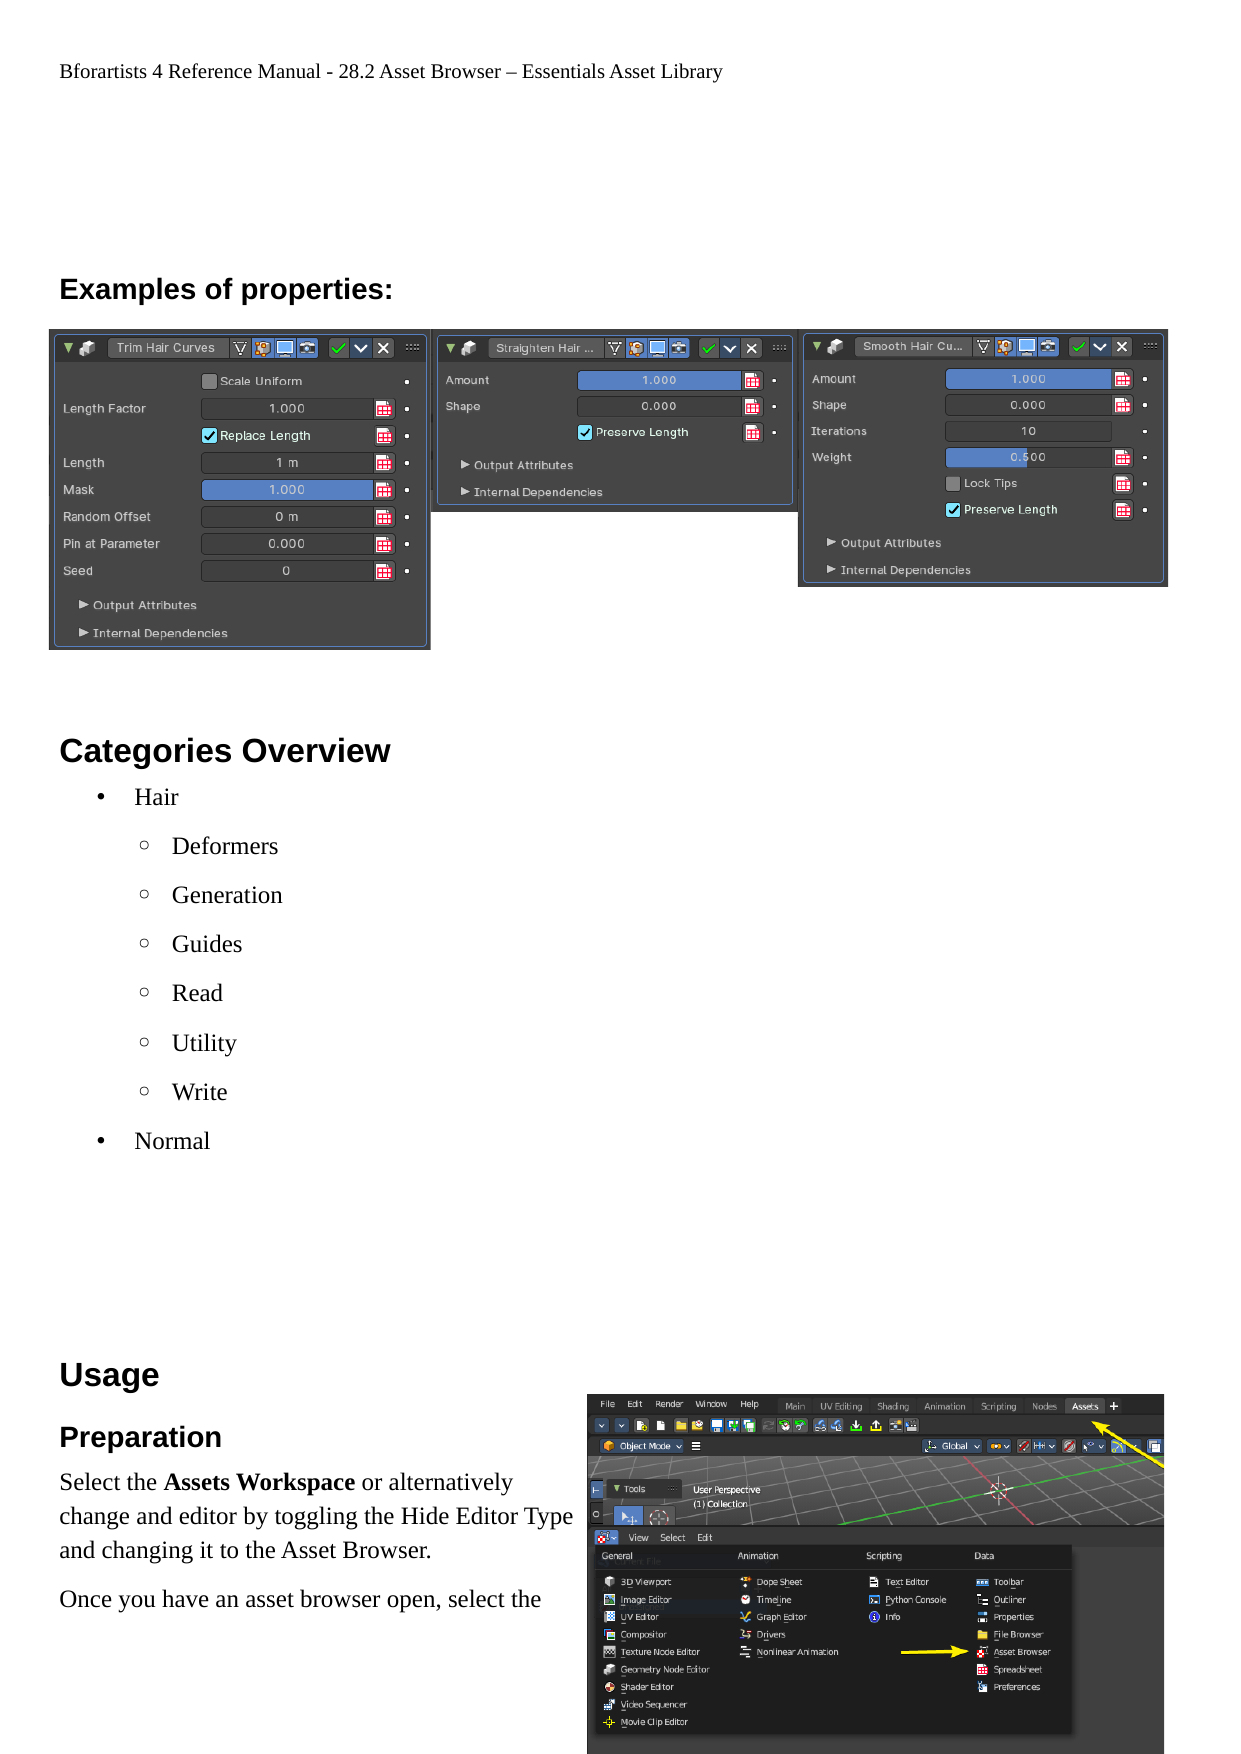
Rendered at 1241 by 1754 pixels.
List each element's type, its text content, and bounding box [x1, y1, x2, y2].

list Deformers [134, 831, 1181, 860]
subtitle Categories Overview [3, 731, 1181, 770]
list Write [134, 1077, 1181, 1105]
picture [587, 1394, 1165, 1754]
subtitle Usage [59, 1354, 1181, 1393]
list Guides [134, 929, 1181, 958]
picture [48, 329, 1169, 650]
list Generation [134, 880, 1181, 909]
text Select the Assets Workspace or alternatively change and editor by toggling the Hide Editor Type and changing it to the Asset Browser. [59, 1467, 587, 1564]
subtitle Preparation [59, 1420, 587, 1454]
list Read [134, 978, 1181, 1007]
text Once you have an asset browser open, select the [59, 1584, 587, 1613]
list Utility [134, 1028, 1181, 1056]
list Normal [97, 1126, 1181, 1154]
list Hair [97, 782, 1181, 811]
subtitle Examples of properties: [59, 272, 1181, 305]
subtitle [1165, 1420, 1181, 1454]
